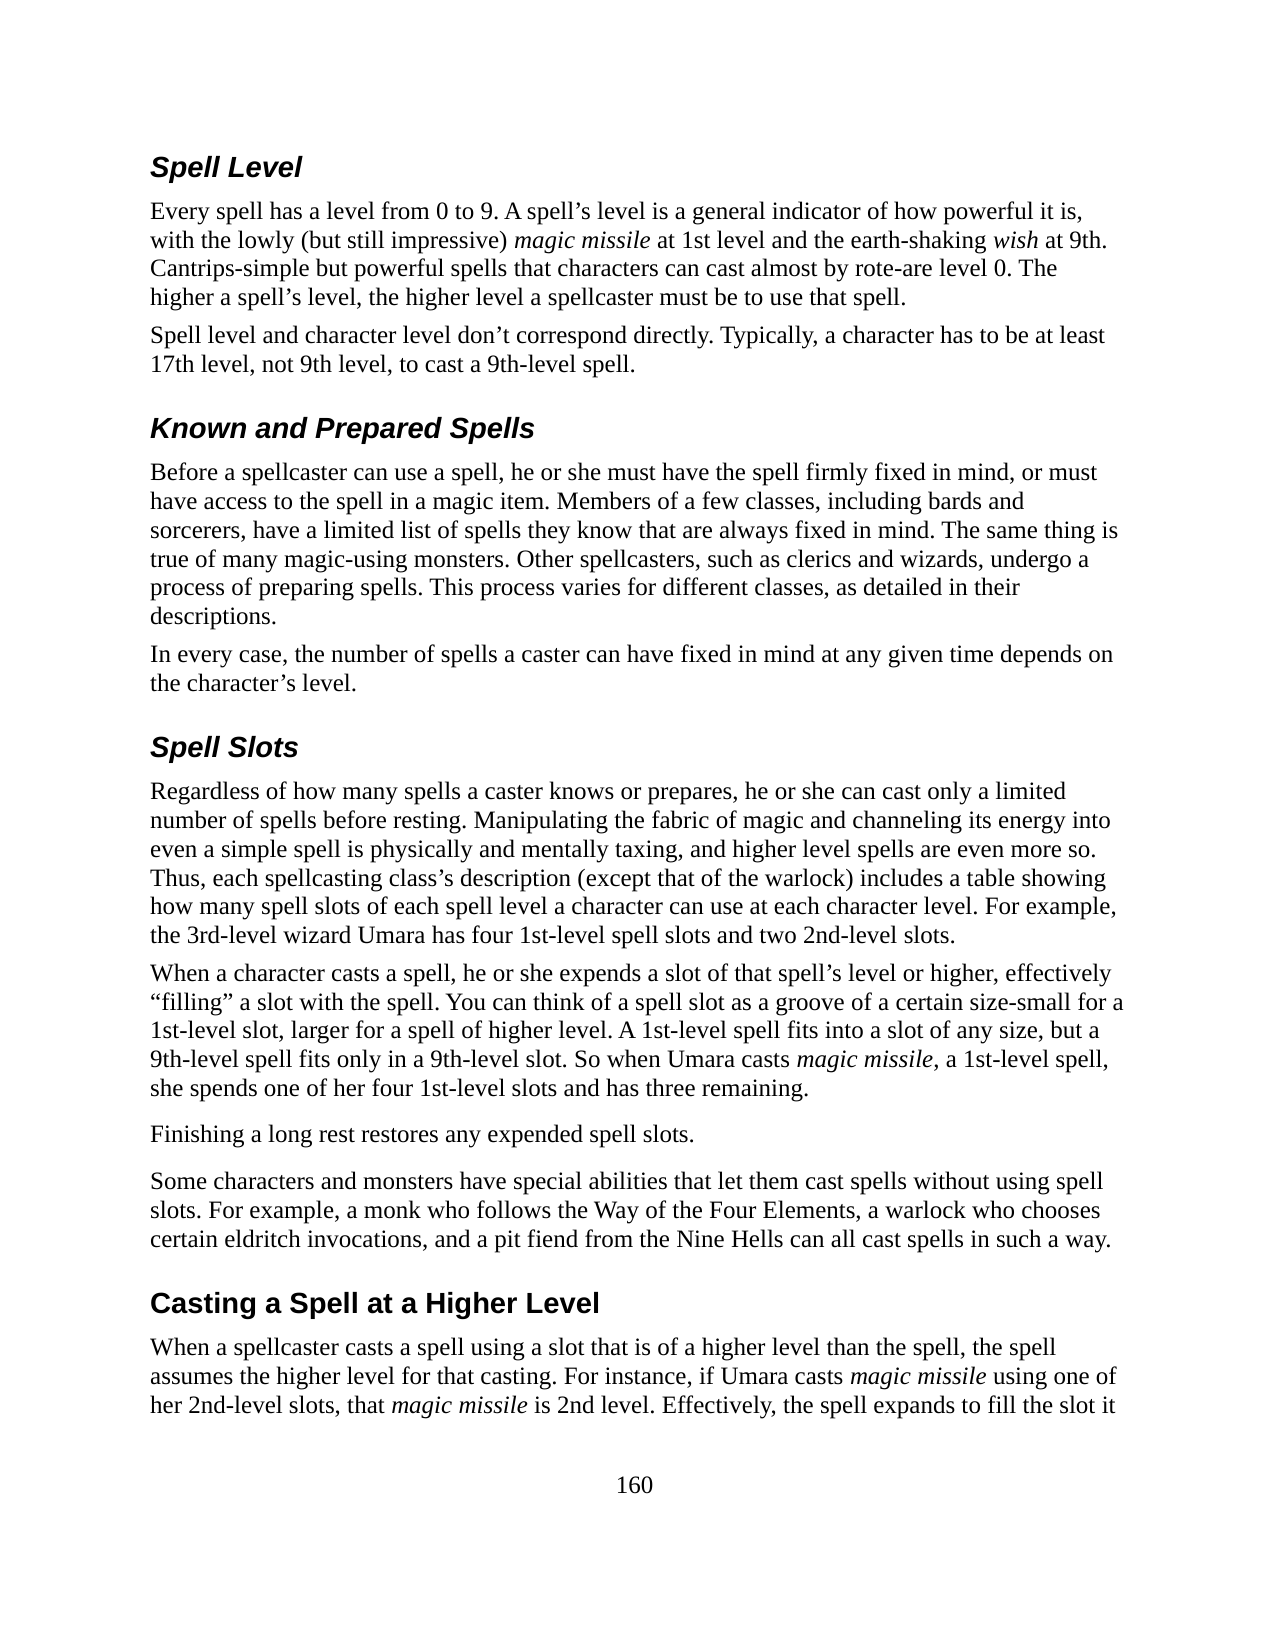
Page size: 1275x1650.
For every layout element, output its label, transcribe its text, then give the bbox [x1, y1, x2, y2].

subtitle Casting a Spell at a Higher Level [150, 1286, 1125, 1320]
subtitle Known and Prepared Spells [150, 411, 1125, 445]
subtitle Spell Level [150, 150, 1125, 183]
text Every spell has a level from 0 to 9. A spell’s level is a general indicator of how powerful it is, with the lowly (but still impressive) magic missile at 1st level and the earth-shaking wish at 9th. Cantrips-simple but powerful spells that characters can cast almost by rote-are level 0. The higher a spell’s level, the higher level a spellcaster must be to use that spell. [150, 196, 1125, 311]
subtitle Spell Slots [150, 730, 1125, 764]
text Finishing a long rest restores any expended spell slots. [150, 1119, 1125, 1148]
text When a spellcaster casts a spell using a slot that is of a higher level than the spell, the spell assumes the higher level for that casting. For instance, if Umara casts magic missile using one of her 2nd-level slots, that magic missile is 2nd level. Effectively, the spell expands to fill the slot it [150, 1332, 1125, 1419]
text Spell level and character level don’t correspond directly. Typically, a character has to be at least 17th level, not 9th level, to cast a 9th-level spell. [150, 320, 1125, 377]
text Some characters and monsters have special abilities that let them cast spells without using spell slots. For example, a monk who follows the Way of the Four Elements, a warlock who chooses certain eldritch invocations, and a pit fiend from the Nine Hells can all cast spells in such a way. [150, 1166, 1125, 1252]
text When a character casts a spell, he or she expends a slot of that spell’s level or higher, effectively “filling” a slot with the spell. You can think of a spell slot as a groove of a certain size-small for a 1st-level slot, larger for a spell of higher level. A 1st-level spell fits into a slot of any size, but a 9th-level spell fits only in a 9th-level slot. So when Umara casts magic missile, a 1st-level spell, she spends one of her four 1st-level slots and has three remaining. [150, 958, 1125, 1102]
text Regardless of how many spells a caster knows or prepares, he or she can cast only a limited number of spells before resting. Manipulating the fabric of magic and channeling its energy into even a simple spell is physically and mentally taxing, and higher level spells are even more so. Thus, each spellcasting class’s description (except that of the warlock) includes a table showing how many spell slots of each spell level a character can use at each character level. For example, the 3rd-level wizard Umara has four 1st-level spell slots and two 2nd-level slots. [150, 776, 1125, 949]
text In every case, the number of spells a caster can have fixed in mind at any given time depends on the character’s level. [150, 639, 1125, 696]
text Before a spellcaster can use a spell, he or she must have the spell firmly fixed in mind, or must have access to the spell in a magic item. Members of a few classes, including bards and sorcerers, have a limited list of spells they know that are always fixed in mind. The same thing is true of many magic-using monsters. Other spellcasters, such as clerics and wizards, undergo a process of preparing spells. This process varies for different classes, as detailed in their descriptions. [150, 457, 1125, 630]
